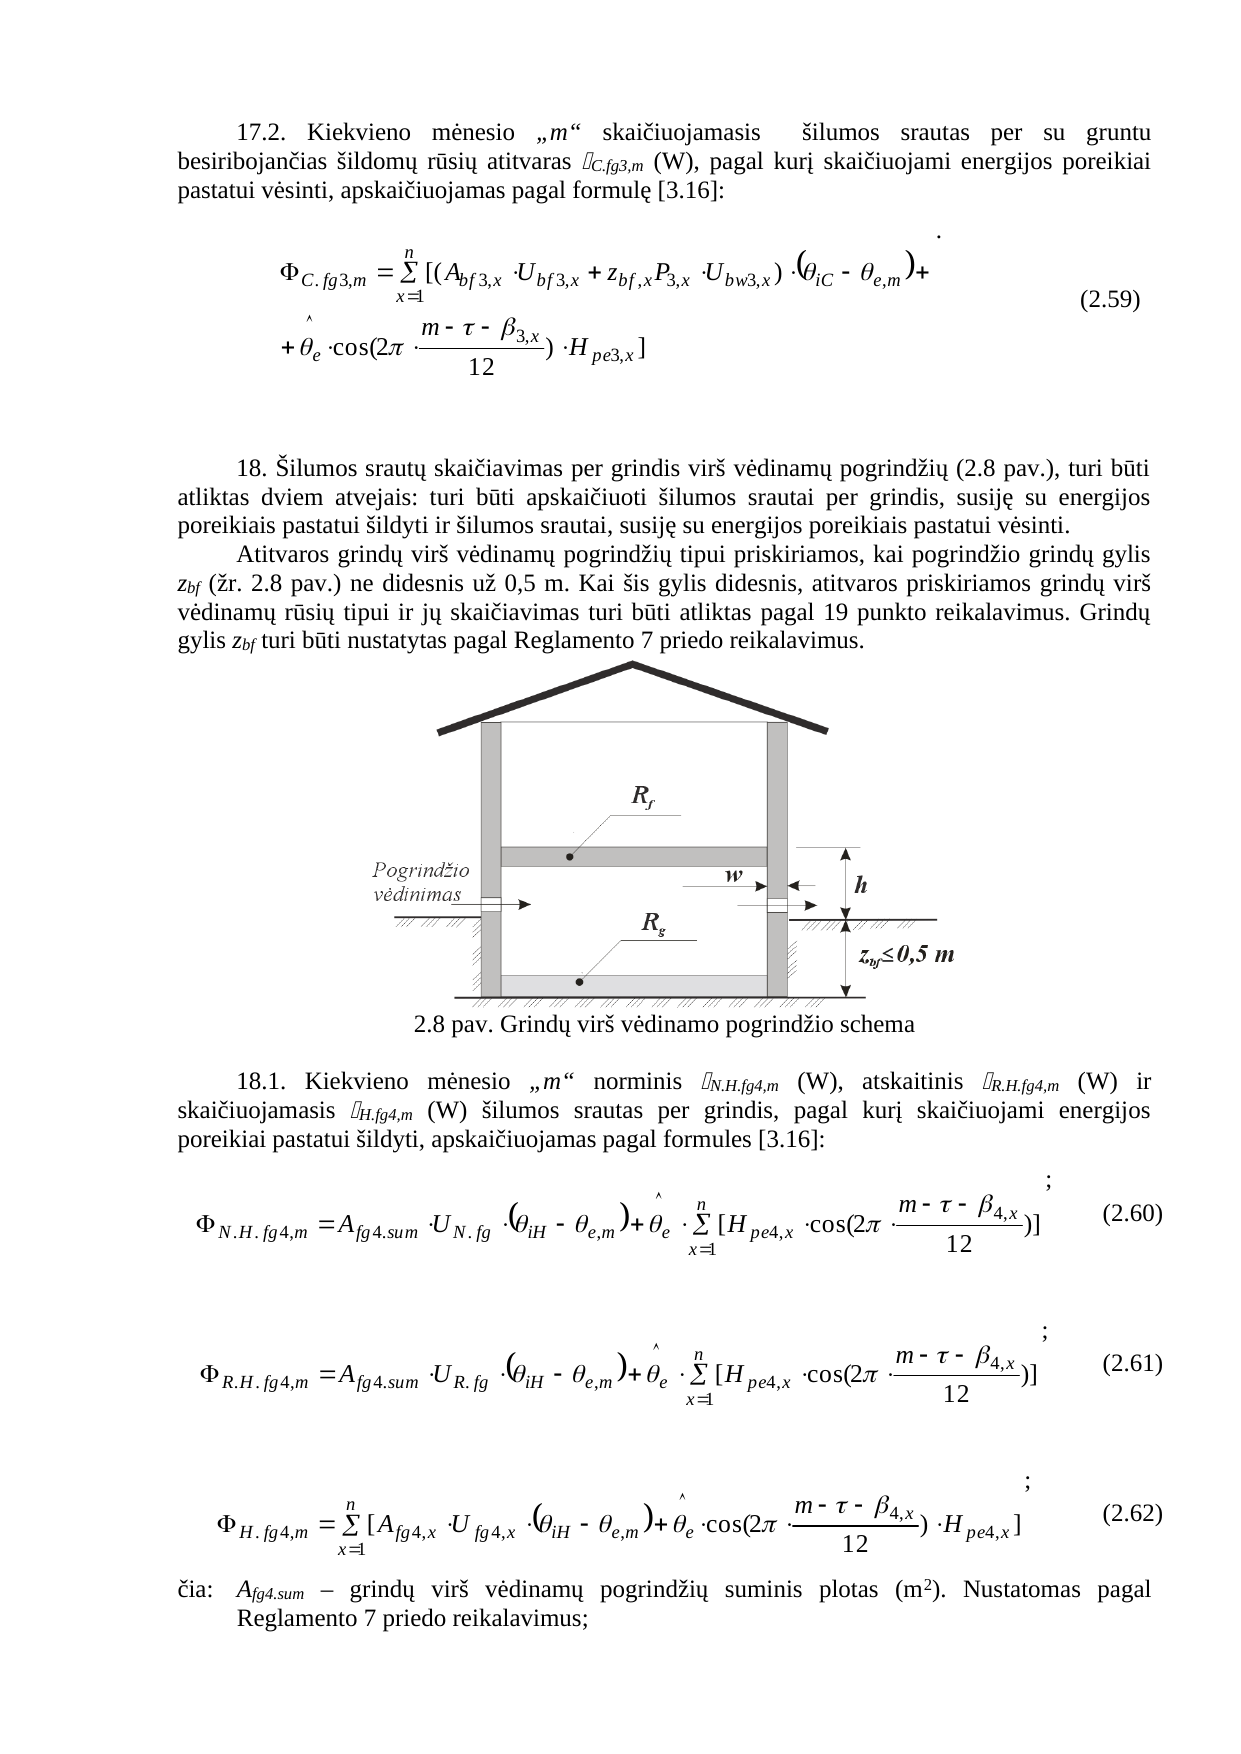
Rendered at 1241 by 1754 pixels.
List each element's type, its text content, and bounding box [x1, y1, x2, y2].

table_header (2.60) [1067, 1153, 1174, 1274]
text čia: Afg4.sum – grindų virš vėdinamų pogrindžių suminis plotas (m2). Nustatomas pagal Reglamento 7 priedo reikalavimus; [177, 1574, 1152, 1632]
text Atitvaros grindų virš vėdinamų pogrindžių tipui priskiriamos, kai pogrindžio grindų gylis zbf (žr. 2.8 pav.) ne didesnis už 0,5 m. Kai šis gylis didesnis, atitvaros priskiriamos grindų virš vėdinamų rūsių tipui ir jų skaičiavimas turi būti atliktas pagal 19 punkto reikalavimus. Grindų gylis zbf turi būti nustatytas pagal Reglamento 7 priedo reikalavimus. [177, 539, 1152, 654]
table_header ; [177, 1153, 1067, 1274]
text 2.8 pav. Grindų virš vėdinamo pogrindžio schema [177, 1009, 1152, 1038]
table_header ; [177, 1453, 1067, 1574]
table_header (2.62) [1067, 1453, 1174, 1574]
table_header (2.61) [1067, 1303, 1174, 1424]
text 17.2. Kiekvieno mėnesio „m“ skaičiuojamasis šilumos srautas per su gruntu besiribojančias šildomų rūsių atitvaras C.fg3,m (W), pagal kurį skaičiuojami energijos poreikiai pastatui vėsinti, apskaičiuojamas pagal formulę [3.16]: [177, 117, 1152, 204]
table_header (2.59) [1041, 204, 1152, 395]
table_header . [177, 204, 1041, 395]
text 18. Šilumos srautų skaičiavimas per grindis virš vėdinamų pogrindžių (2.8 pav.), turi būti atliktas dviem atvejais: turi būti apskaičiuoti šilumos srautai per grindis, susiję su energijos poreikiais pastatui šildyti ir šilumos srautai, susiję su energijos poreikiais pastatui vėsinti. [177, 453, 1152, 539]
text 18.1. Kiekvieno mėnesio „m“ norminis N.H.fg4,m (W), atskaitinis R.H.fg4,m (W) ir skaičiuojamasis H.fg4,m (W) šilumos srautas per grindis, pagal kurį skaičiuojami energijos poreikiai pastatui šildyti, apskaičiuojamas pagal formules [3.16]: [177, 1066, 1152, 1153]
table_header ; [177, 1303, 1067, 1424]
